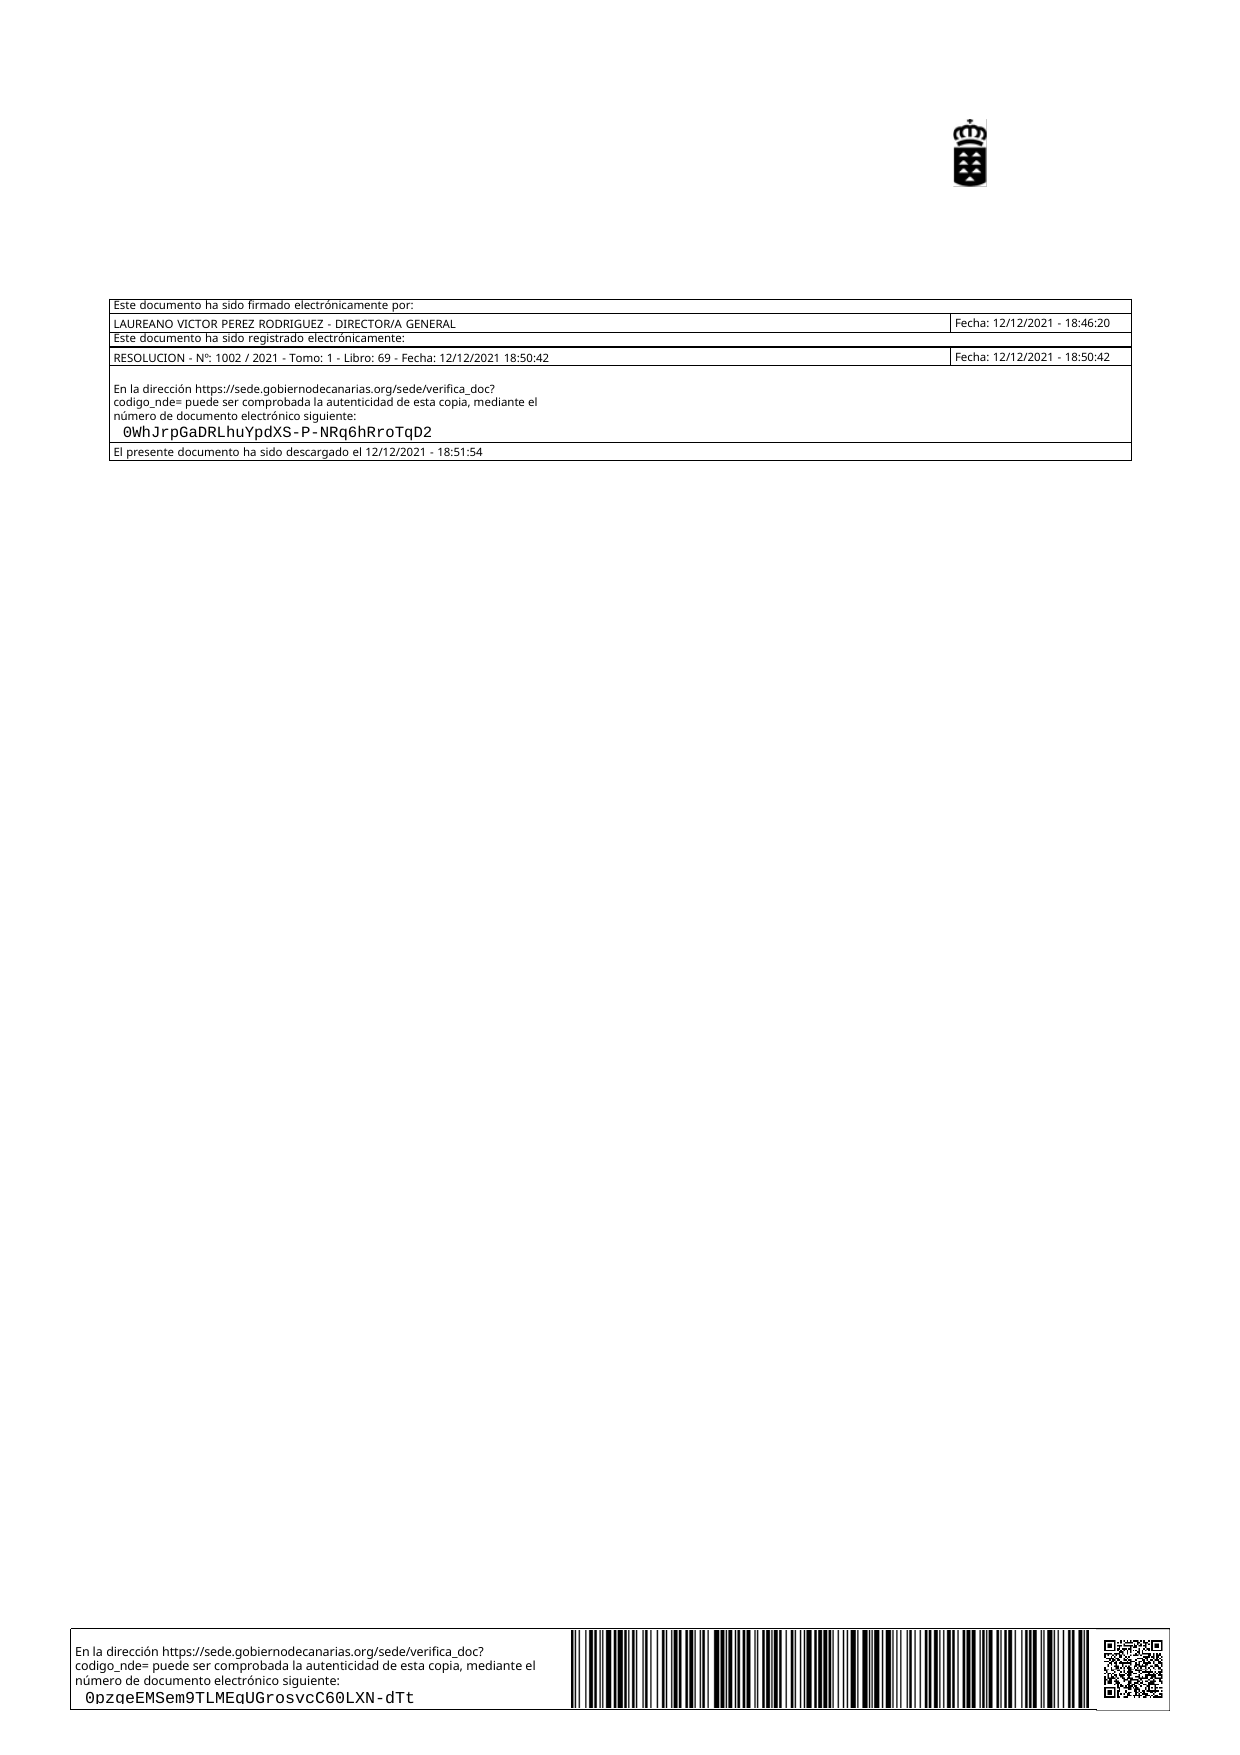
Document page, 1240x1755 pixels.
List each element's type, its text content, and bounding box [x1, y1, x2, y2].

table_cell LAUREANO VICTOR PEREZ RODRIGUEZ - DIRECTOR/A GENERAL [110, 314, 950, 332]
table_cell Este documento ha sido registrado electrónicamente: [110, 333, 1131, 346]
table_cell RESOLUCION - Nº: 1002 / 2021 - Tomo: 1 - Libro: 69 - Fecha: 12/12/2021 18:50:42 [110, 348, 950, 365]
table_cell El presente documento ha sido descargado el 12/12/2021 - 18:51:54 [110, 443, 1131, 460]
table_cell Fecha: 12/12/2021 - 18:46:20 [951, 314, 1131, 332]
table_header [951, 300, 1131, 313]
table_cell Fecha: 12/12/2021 - 18:50:42 [951, 348, 1131, 365]
table_cell En la dirección https://sede.gobiernodecanarias.org/sede/verifica_doc?codigo_nde= puede ser comprobada la autenticidad de esta copia, mediante el número de documento electrónico siguiente: 0WhJrpGaDRLhuYpdXS-P-NRq6hRroTqD2 [110, 366, 1131, 442]
table_header Este documento ha sido firmado electrónicamente por: [110, 300, 951, 313]
